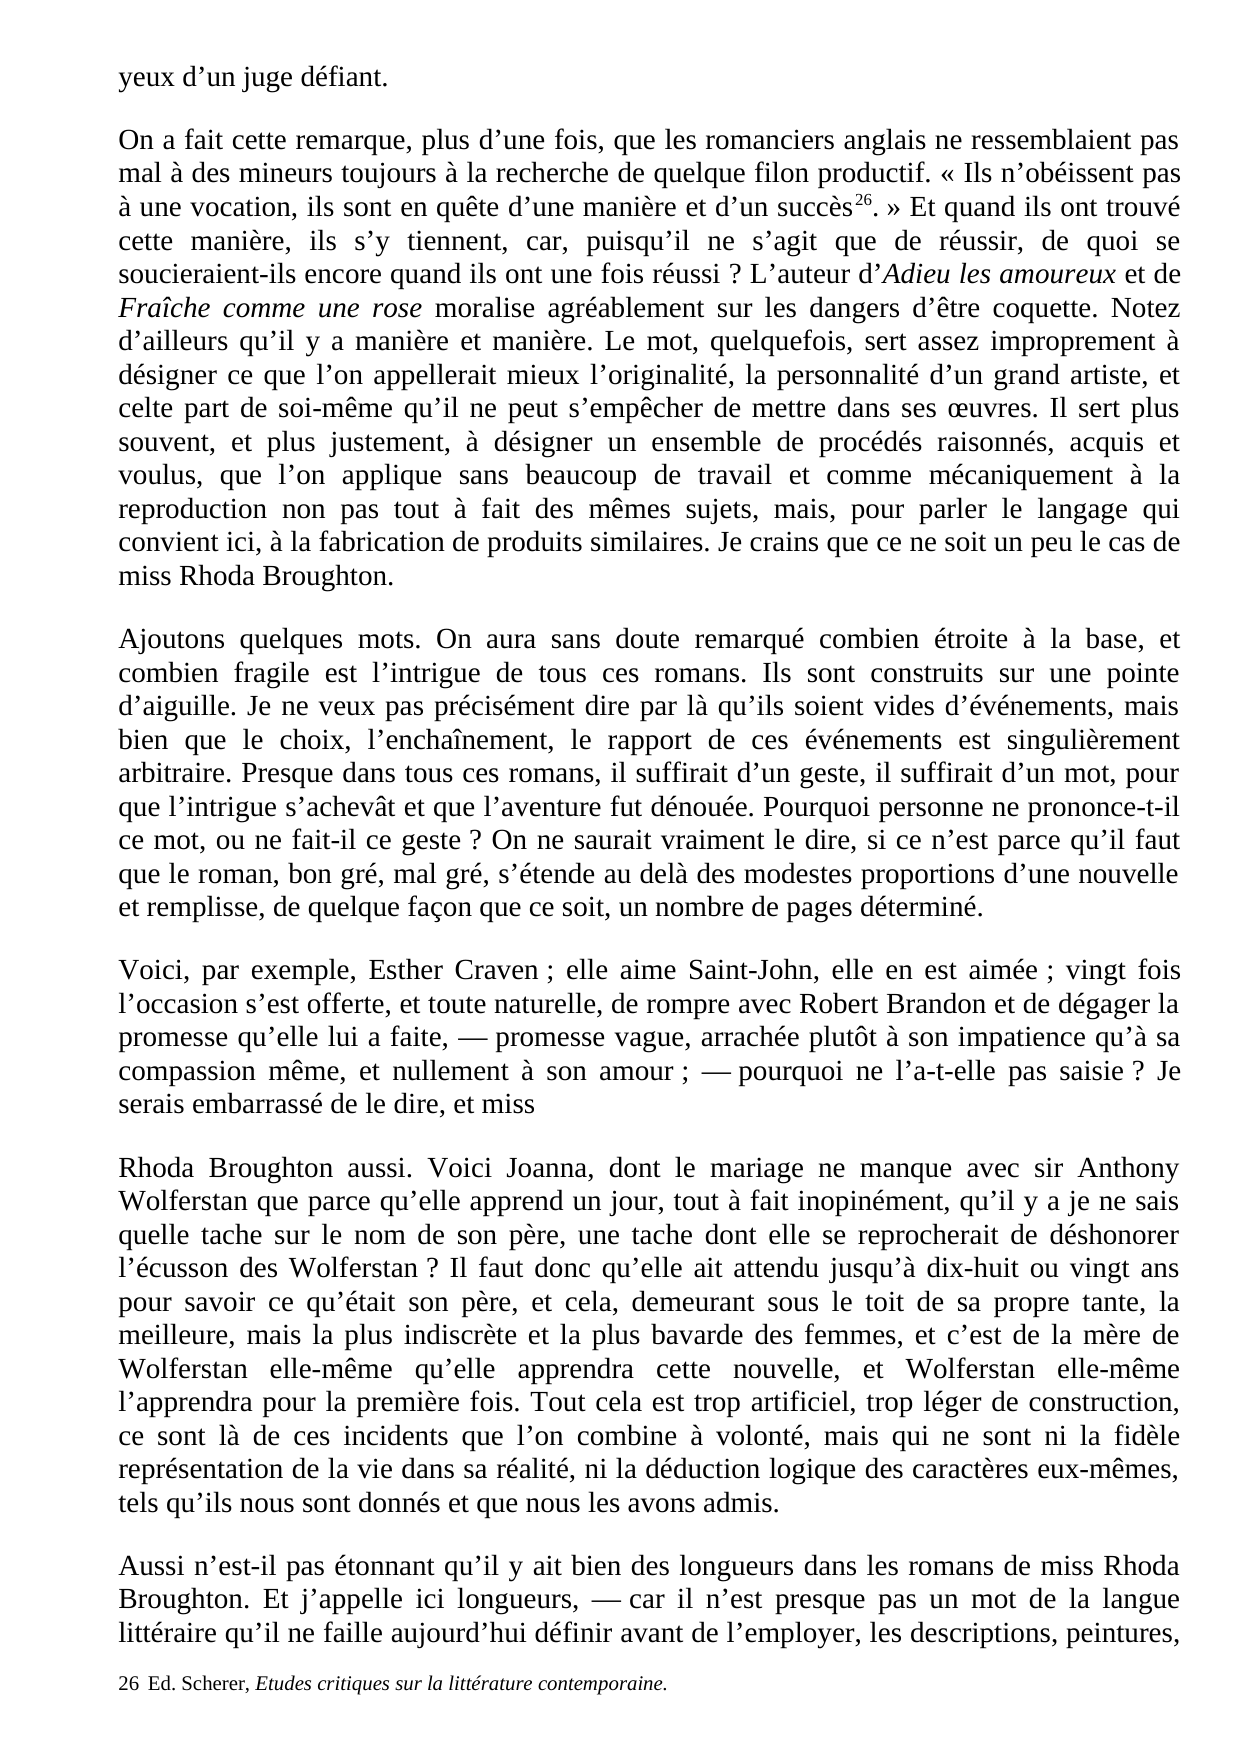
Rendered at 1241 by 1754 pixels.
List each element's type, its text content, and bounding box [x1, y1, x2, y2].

text Rhoda Broughton aussi. Voici Joanna, dont le mariage ne manque avec sir Anthony Wolferstan que parce qu’elle apprend un jour, tout à fait inopinément, qu’il y a je ne sais quelle tache sur le nom de son père, une tache dont elle se reprocherait de déshonorer l’écusson des Wolferstan ? Il faut donc qu’elle ait attendu jusqu’à dix-huit ou vingt ans pour savoir ce qu’était son père, et cela, demeurant sous le toit de sa propre tante, la meilleure, mais la plus indiscrète et la plus bavarde des femmes, et c’est de la mère de Wolferstan elle-même qu’elle apprendra cette nouvelle, et Wolferstan elle-même l’apprendra pour la première fois. Tout cela est trop artificiel, trop léger de construction, ce sont là de ces incidents que l’on combine à volonté, mais qui ne sont ni la fidèle représentation de la vie dans sa réalité, ni la déduction logique des caractères eux-mêmes, tels qu’ils nous sont donnés et que nous les avons admis. [118, 1150, 1181, 1519]
text Aussi n’est-il pas étonnant qu’il y ait bien des longueurs dans les romans de miss Rhoda Broughton. Et j’appelle ici longueurs, — car il n’est presque pas un mot de la langue littéraire qu’il ne faille aujourd’hui définir avant de l’employer, les descriptions, peintures, [118, 1548, 1181, 1649]
text Ed. Scherer, Etudes critiques sur la littérature contemporaine. [118, 1671, 1181, 1695]
text Voici, par exemple, Esther Craven ; elle aime Saint-John, elle en est aimée ; vingt fois l’occasion s’est offerte, et toute naturelle, de rompre avec Robert Brandon et de dégager la promesse qu’elle lui a faite, — promesse vague, arrachée plutôt à son impatience qu’à sa compassion même, et nullement à son amour ; — pourquoi ne l’a-t-elle pas saisie ? Je serais embarrassé de le dire, et miss [118, 952, 1181, 1120]
text Ajoutons quelques mots. On aura sans doute remarqué combien étroite à la base, et combien fragile est l’intrigue de tous ces romans. Ils sont construits sur une pointe d’aiguille. Je ne veux pas précisément dire par là qu’ils soient vides d’événements, mais bien que le choix, l’enchaînement, le rapport de ces événements est singulièrement arbitraire. Presque dans tous ces romans, il suffirait d’un geste, il suffirait d’un mot, pour que l’intrigue s’achevât et que l’aventure fut dénouée. Pourquoi personne ne prononce-t-il ce mot, ou ne fait-il ce geste ? On ne saurait vraiment le dire, si ce n’est parce qu’il faut que le roman, bon gré, mal gré, s’étende au delà des modestes proportions d’une nouvelle et remplisse, de quelque façon que ce soit, un nombre de pages déterminé. [118, 621, 1181, 923]
text On a fait cette remarque, plus d’une fois, que les romanciers anglais ne ressemblaient pas mal à des mineurs toujours à la recherche de quelque filon productif. « Ils n’obéissent pas à une vocation, ils sont en quête d’une manière et d’un succès. » Et quand ils ont trouvé cette manière, ils s’y tiennent, car, puisqu’il ne s’agit que de réussir, de quoi se soucieraient-ils encore quand ils ont une fois réussi ? L’auteur d’Adieu les amoureux et de Fraîche comme une rose moralise agréablement sur les dangers d’être coquette. Notez d’ailleurs qu’il y a manière et manière. Le mot, quelquefois, sert assez improprement à désigner ce que l’on appellerait mieux l’originalité, la personnalité d’un grand artiste, et celte part de soi-même qu’il ne peut s’empêcher de mettre dans ses œuvres. Il sert plus souvent, et plus justement, à désigner un ensemble de procédés raisonnés, acquis et voulus, que l’on applique sans beaucoup de travail et comme mécaniquement à la reproduction non pas tout à fait des mêmes sujets, mais, pour parler le langage qui convient ici, à la fabrication de produits similaires. Je crains que ce ne soit un peu le cas de miss Rhoda Broughton. [118, 122, 1181, 592]
text yeux d’un juge défiant. [118, 59, 1181, 93]
